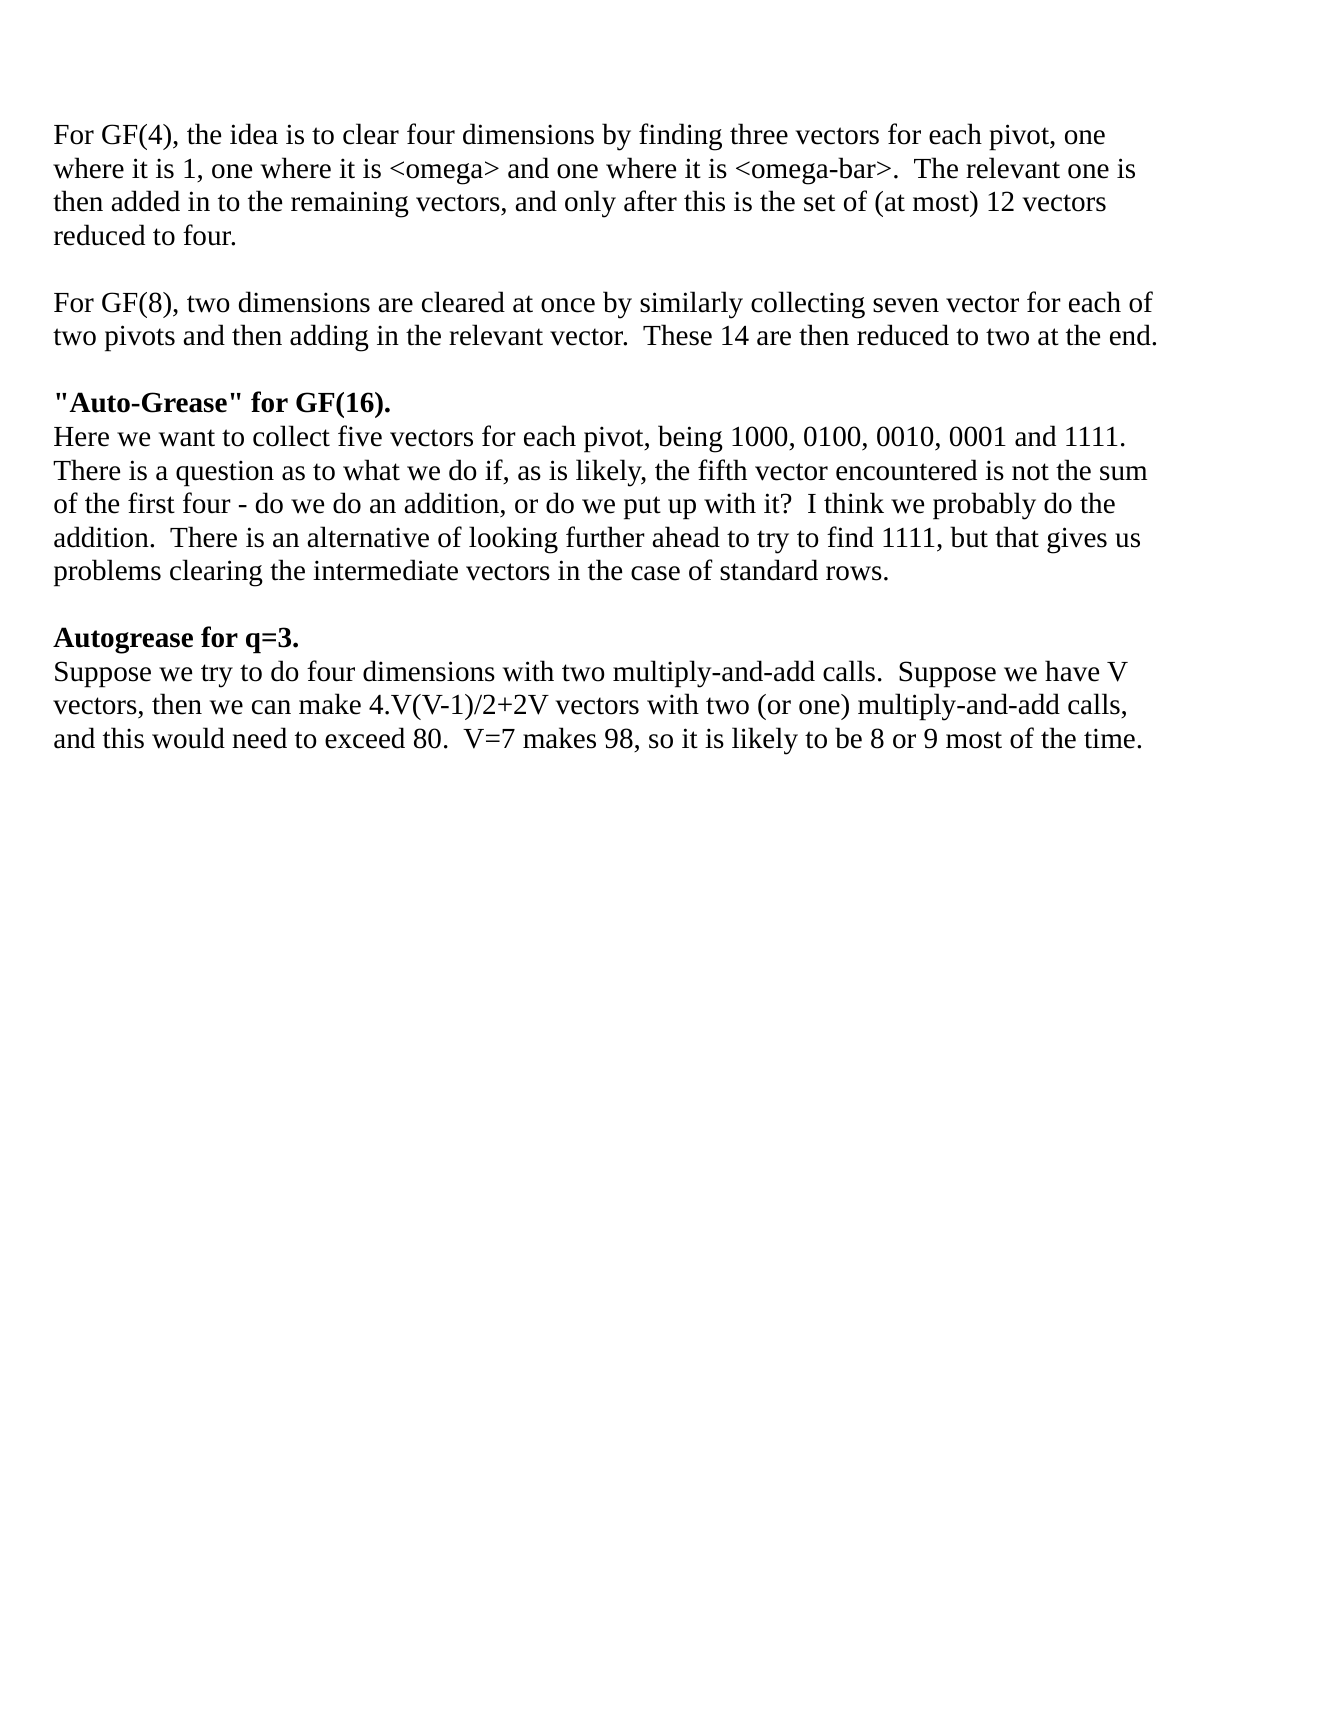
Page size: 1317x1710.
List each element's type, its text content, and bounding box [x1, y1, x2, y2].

text "Auto-Grease" for GF(16). [53, 386, 1174, 419]
text For GF(8), two dimensions are cleared at once by similarly collecting seven vector for each of two pivots and then adding in the relevant vector. These 14 are then reduced to two at the end. [53, 285, 1174, 352]
text For GF(4), the idea is to clear four dimensions by finding three vectors for each pivot, one where it is 1, one where it is <omega> and one where it is <omega-bar>. The relevant one is then added in to the remaining vectors, and only after this is the set of (at most) 12 vectors reduced to four. [53, 117, 1174, 251]
text Here we want to collect five vectors for each pivot, being 1000, 0100, 0010, 0001 and 1111. There is a question as to what we do if, as is likely, the fifth vector encountered is not the sum of the first four - do we do an addition, or do we put up with it? I think we probably do the addition. There is an alternative of looking further ahead to try to find 1111, but that gives us problems clearing the intermediate vectors in the case of standard rows. [53, 419, 1174, 587]
text Suppose we try to do four dimensions with two multiply-and-add calls. Suppose we have V vectors, then we can make 4.V(V-1)/2+2V vectors with two (or one) multiply-and-add calls, and this would need to exceed 80. V=7 makes 98, so it is likely to be 8 or 9 most of the time. [53, 654, 1174, 754]
text Autogrease for q=3. [53, 620, 1174, 654]
